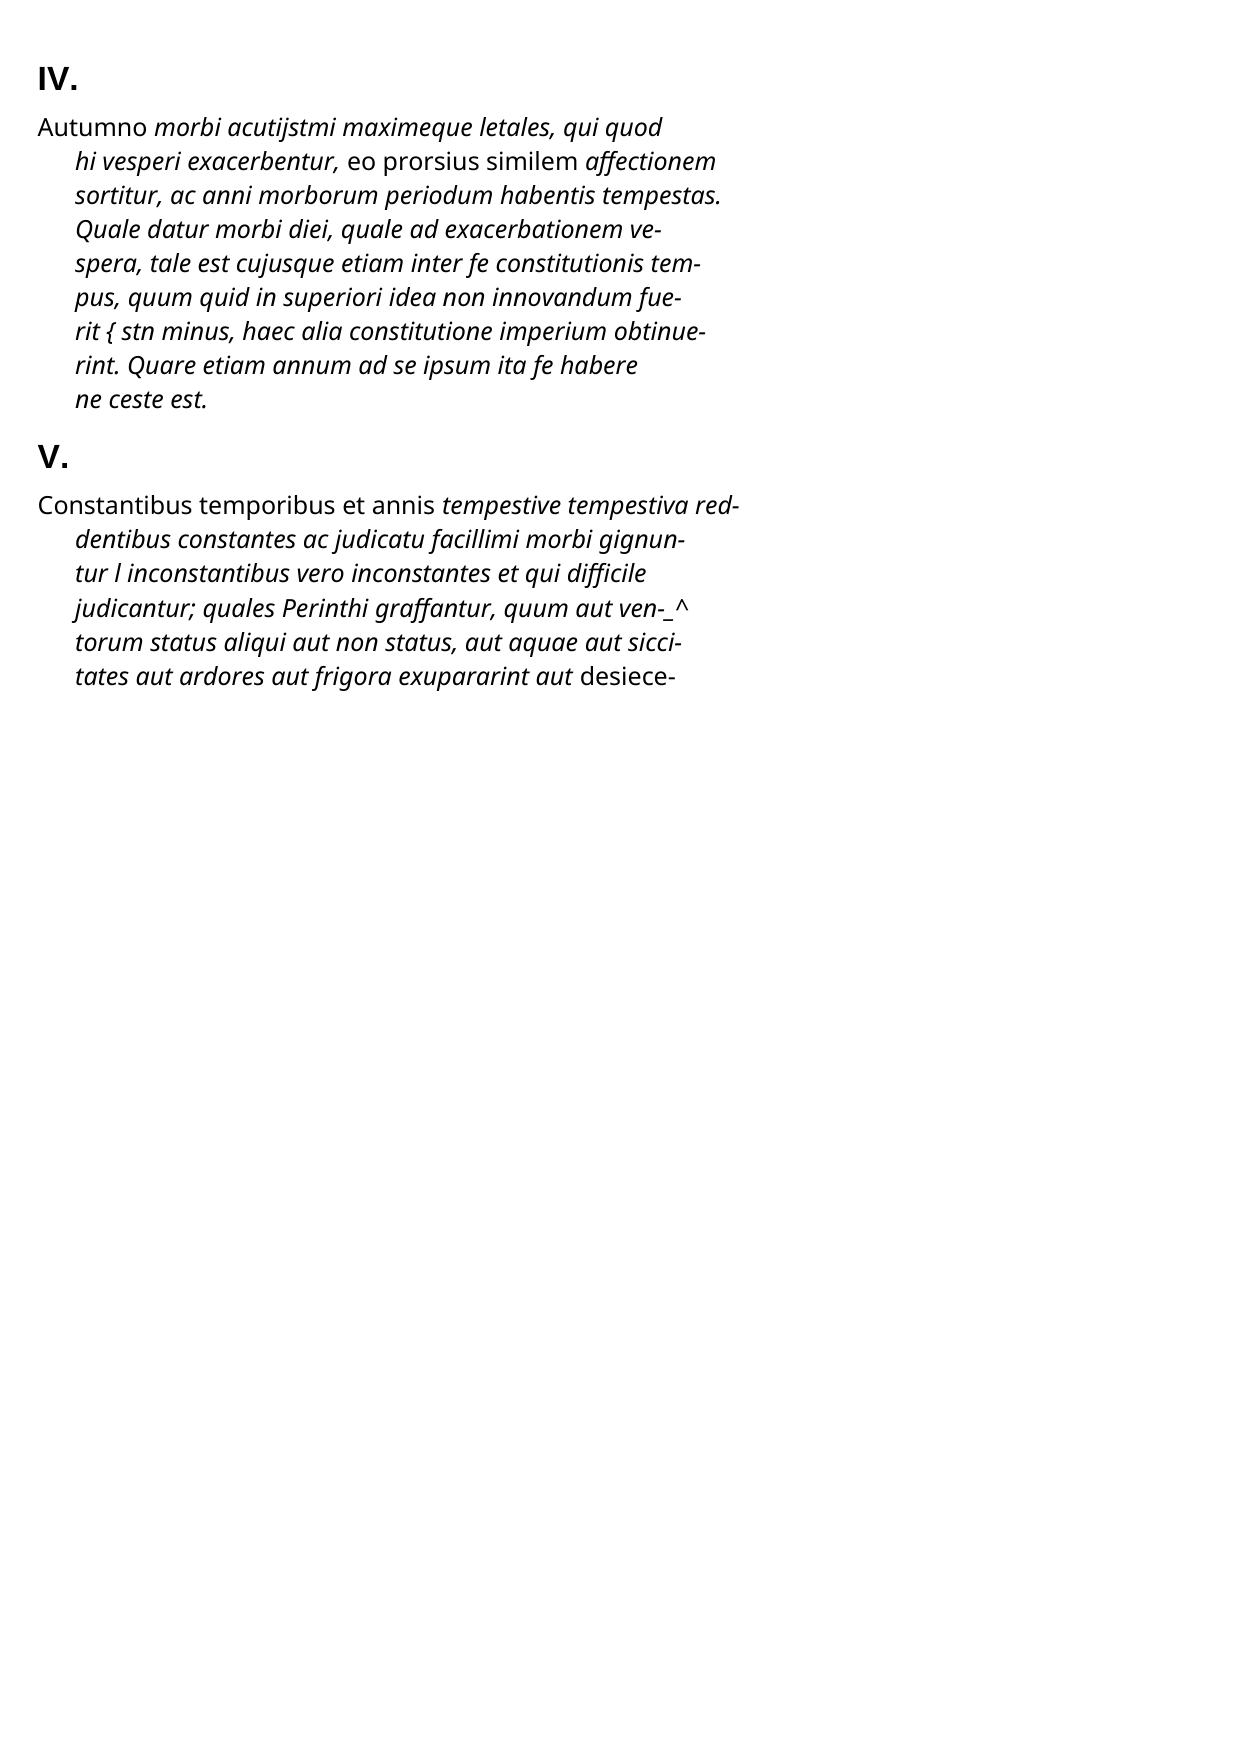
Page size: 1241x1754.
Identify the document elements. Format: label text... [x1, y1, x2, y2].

subtitle IV. [37, 58, 1203, 97]
subtitle V. [37, 437, 1203, 476]
text Constantibus temporibus et annis tempestive tempestiva red- dentibus constantes ac judicatu facillimi morbi gignun- tur l inconstantibus vero inconstantes et qui difficile judicantur; quales Perinthi graffantur, quum aut ven-_^ torum status aliqui aut non status, aut aquae aut sicci- tates aut ardores aut frigora exupararint aut desiece- [37, 488, 1203, 692]
text Autumno morbi acutijstmi maximeque letales, qui quod hi vesperi exacerbentur, eo prorsius similem affectionem sortitur, ac anni morborum periodum habentis tempestas. Quale datur morbi diei, quale ad exacerbationem ve- spera, tale est cujusque etiam inter fe constitutionis tem- pus, quum quid in superiori idea non innovandum fue- rit { stn minus, haec alia constitutione imperium obtinue- rint. Quare etiam annum ad se ipsum ita fe habere ne ceste est. [37, 109, 1203, 416]
